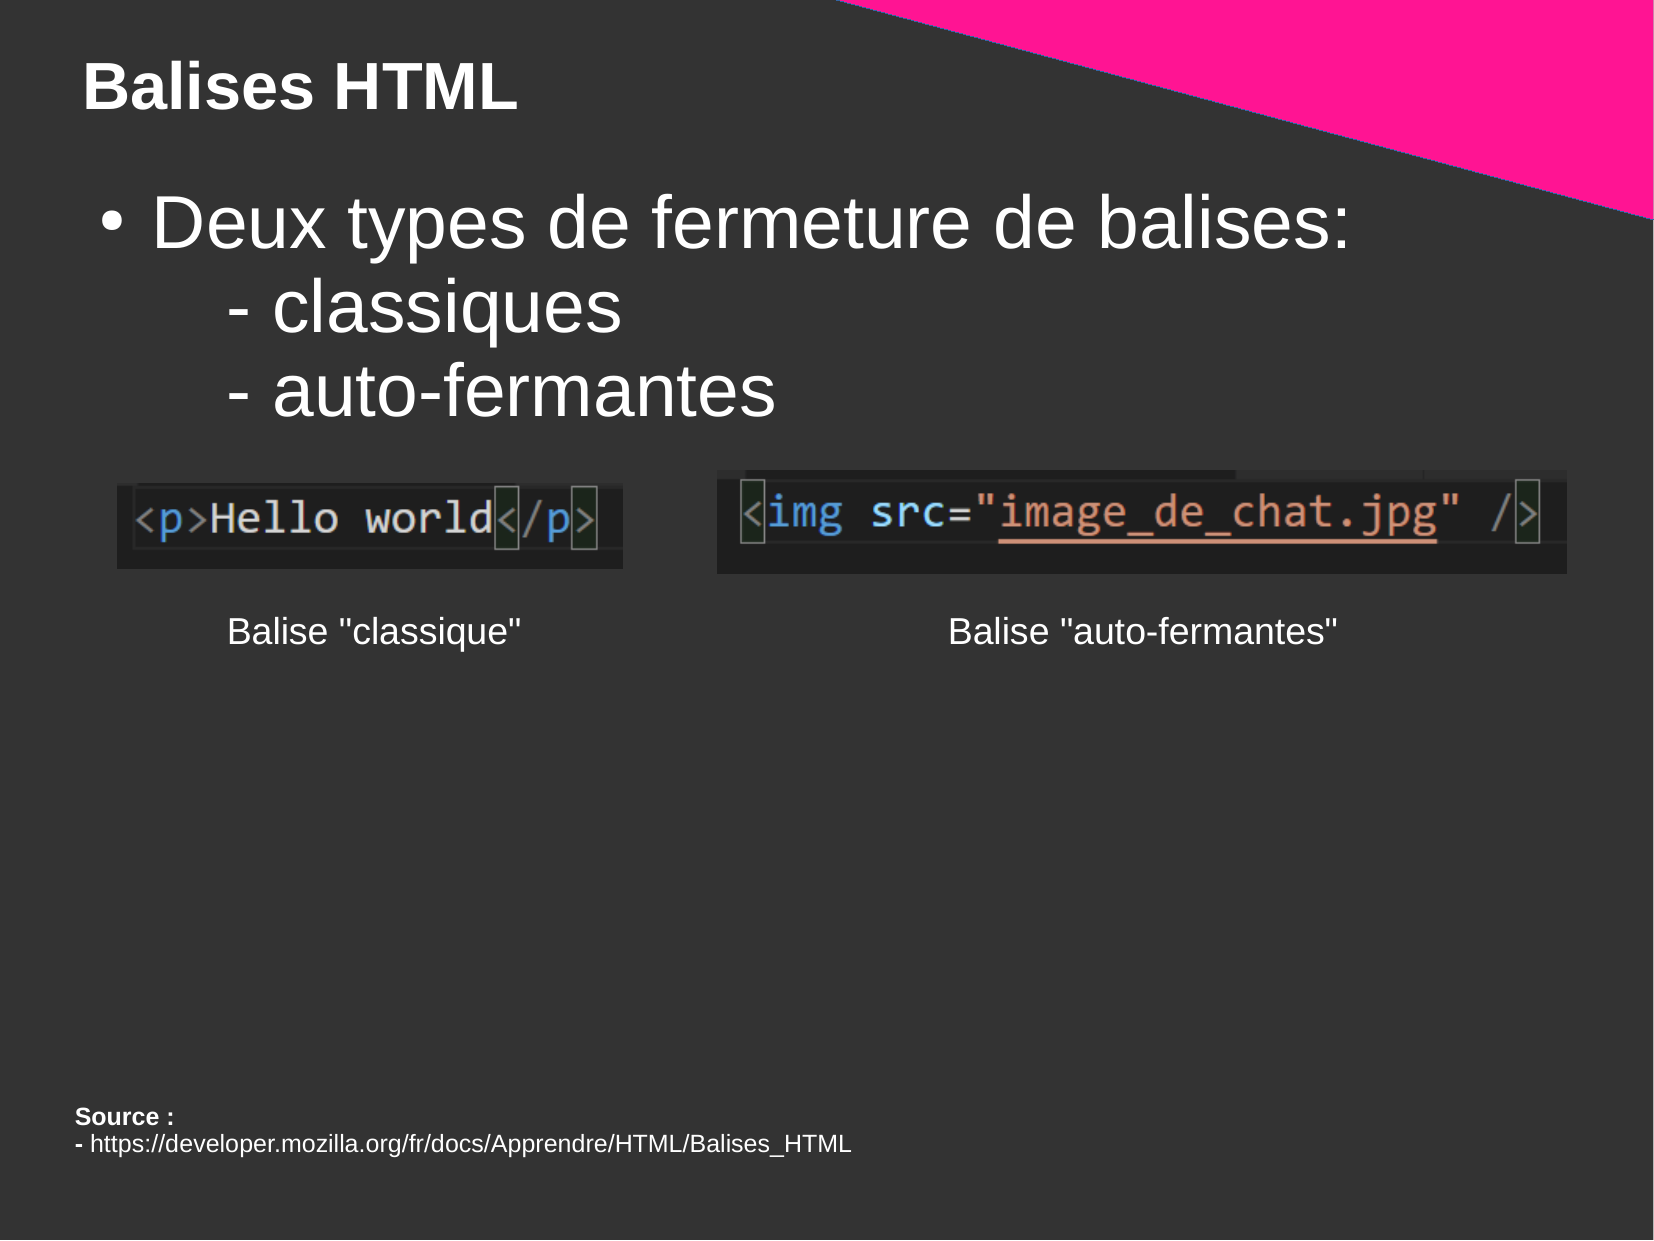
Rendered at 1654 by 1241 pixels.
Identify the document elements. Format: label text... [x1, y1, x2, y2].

title Balises HTML [82, 49, 1397, 152]
text_box [836, 0, 1654, 220]
picture [117, 483, 623, 569]
text_box Source : - https://developer.mozilla.org/fr/docs/Apprendre/HTML/Balises_HTML [59, 1094, 1546, 1208]
text_box Balise "auto-fermantes" [908, 603, 1378, 679]
list Deux types de fermeture de balises: - classiques - auto-fermantes [80, 180, 1569, 465]
picture [717, 470, 1567, 574]
text_box Balise "classique" [180, 603, 568, 709]
